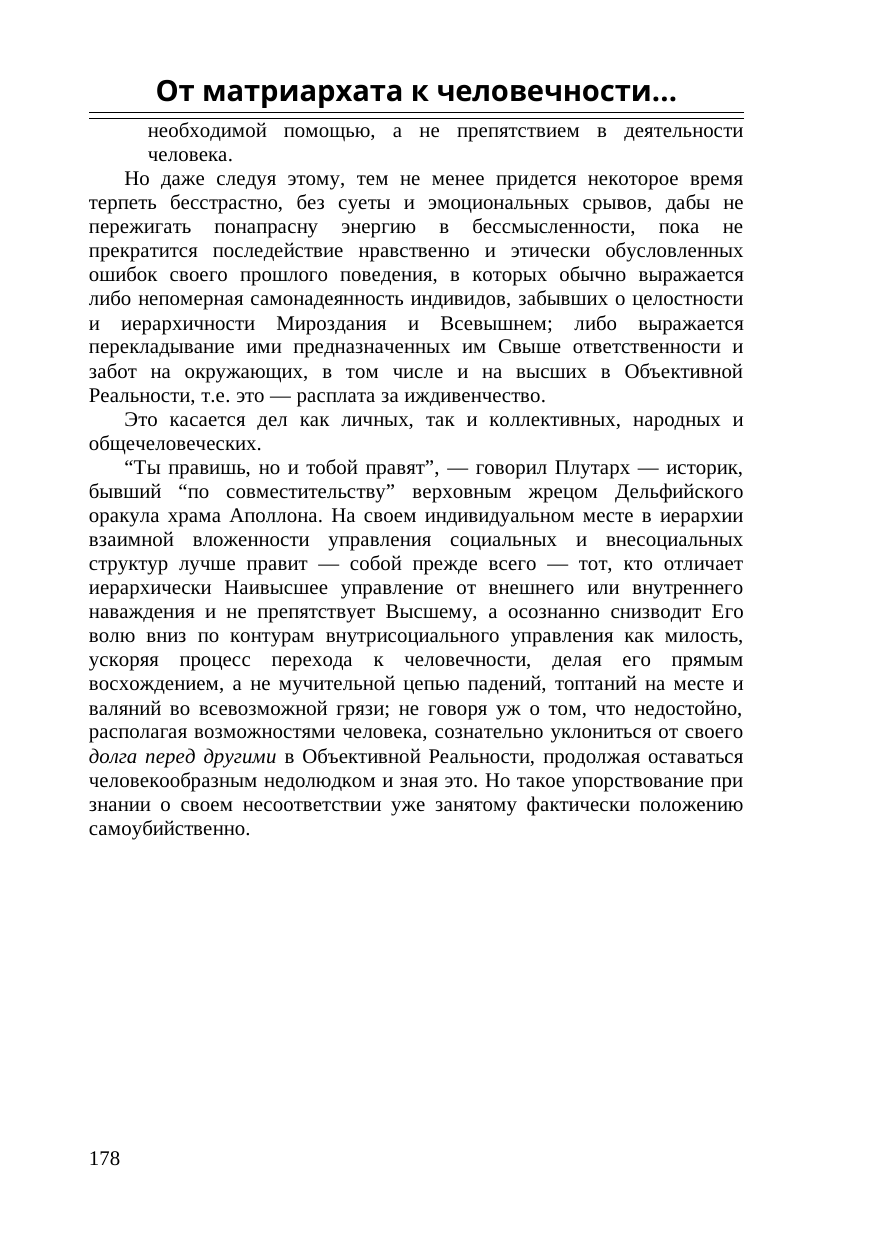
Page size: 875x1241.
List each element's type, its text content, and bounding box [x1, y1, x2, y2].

list необходимой помощью, а не препятствием в деятельности человека. [118, 119, 744, 166]
text “Ты правишь, но и тобой правят”, — говорил Плутарх — историк, бывший “по совместительству” верховным жрецом Дельфийского оракула храма Аполлона. На своем индивидуальном месте в иерархии взаимной вложенности управления социальных и внесоциальных структур лучше правит — собой прежде всего — тот, кто отличает иерархически Наивысшее управление от внешнего или внутреннего наваждения и не препятствует Высшему, а осознанно снизводит Его волю вниз по контурам внутрисоциального управления как милость, ускоряя процесс перехода к человечности, делая его прямым восхождением, а не мучительной цепью падений, топтаний на месте и валяний во всевозможной грязи; не говоря уж о том, что недостойно, располагая возможностями человека, сознательно уклониться от своего долга перед другими в Объективной Реальности, продолжая оставаться человекообразным недолюдком и зная это. Но такое упорствование при знании о своем несоответствии уже занятому фактически положению самоубийственно. [89, 455, 744, 840]
text Но даже следуя этому, тем не менее придется некоторое время терпеть бесстрастно, без суеты и эмоциональных срывов, дабы не пережигать понапрасну энергию в бессмысленности, пока не прекратится последействие нравственно и этически обусловленных ошибок своего прошлого поведения, в которых обычно выражается либо непомерная самонадеянность индивидов, забывших о целостности и иерархичности Мироздания и Всевышнем; либо выражается перекладывание ими предназначенных им Свыше ответственности и забот на окружающих, в том числе и на высших в Объективной Реальности, т.е. это — расплата за иждивенчество. [89, 166, 744, 407]
text Это касается дел как личных, так и коллективных, народных и общечеловеческих. [89, 407, 744, 455]
